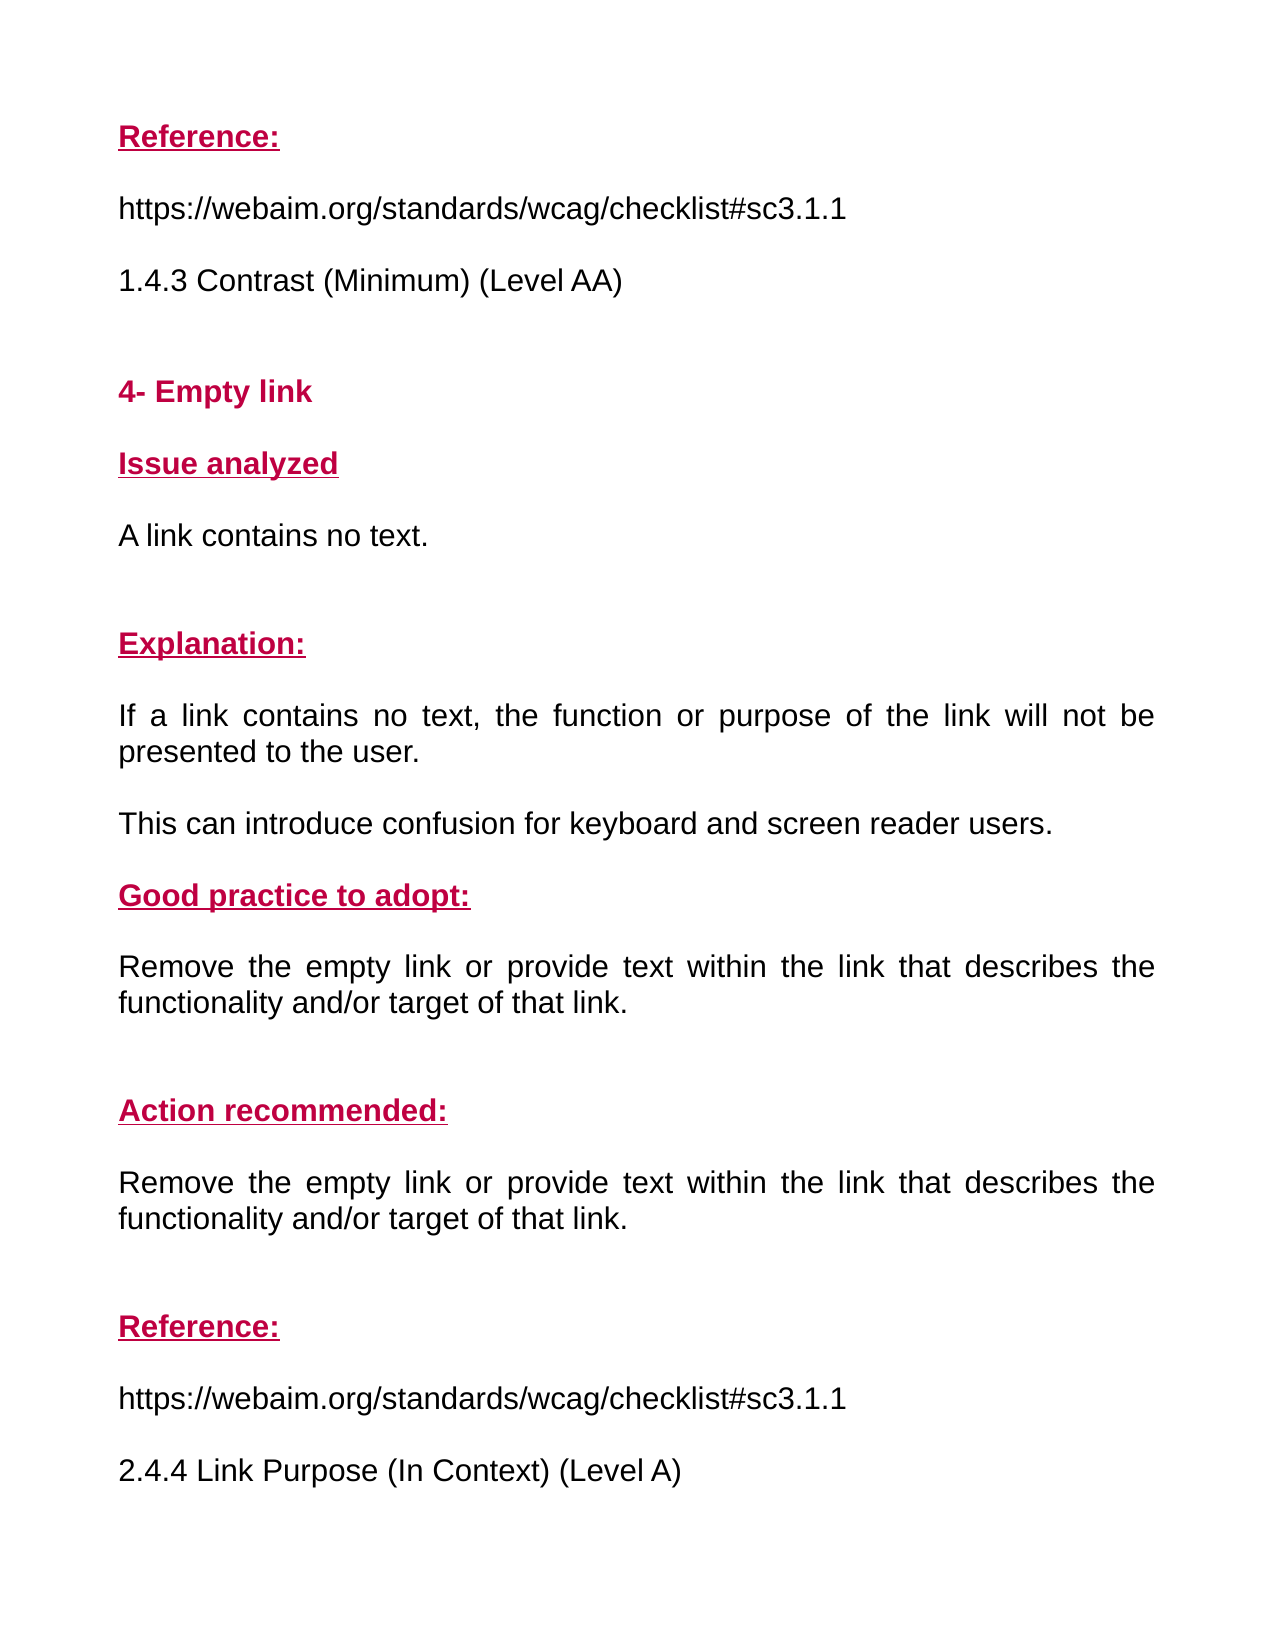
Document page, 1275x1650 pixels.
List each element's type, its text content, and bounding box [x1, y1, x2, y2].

text 2.4.4 Link Purpose (In Context) (Level A) [118, 1452, 1157, 1488]
text Issue analyzed [118, 445, 1157, 481]
text Reference: [118, 118, 1157, 154]
text 4- Empty link [118, 373, 1157, 409]
text This can introduce confusion for keyboard and screen reader users. [118, 805, 1157, 841]
text Action recommended: [118, 1092, 1157, 1128]
text A link contains no text. [118, 517, 1157, 553]
text 1.4.3 Contrast (Minimum) (Level AA) [118, 262, 1157, 298]
text https://webaim.org/standards/wcag/checklist#sc3.1.1 [118, 190, 1157, 226]
text If a link contains no text, the function or purpose of the link will not be presented to the user. [118, 697, 1157, 769]
text https://webaim.org/standards/wcag/checklist#sc3.1.1 [118, 1380, 1157, 1416]
text Remove the empty link or provide text within the link that describes the functionality and/or target of that link. [118, 948, 1157, 1020]
text Good practice to adopt: [118, 877, 1157, 913]
text Remove the empty link or provide text within the link that describes the functionality and/or target of that link. [118, 1164, 1157, 1236]
text Reference: [118, 1308, 1157, 1344]
text Explanation: [118, 625, 1157, 661]
